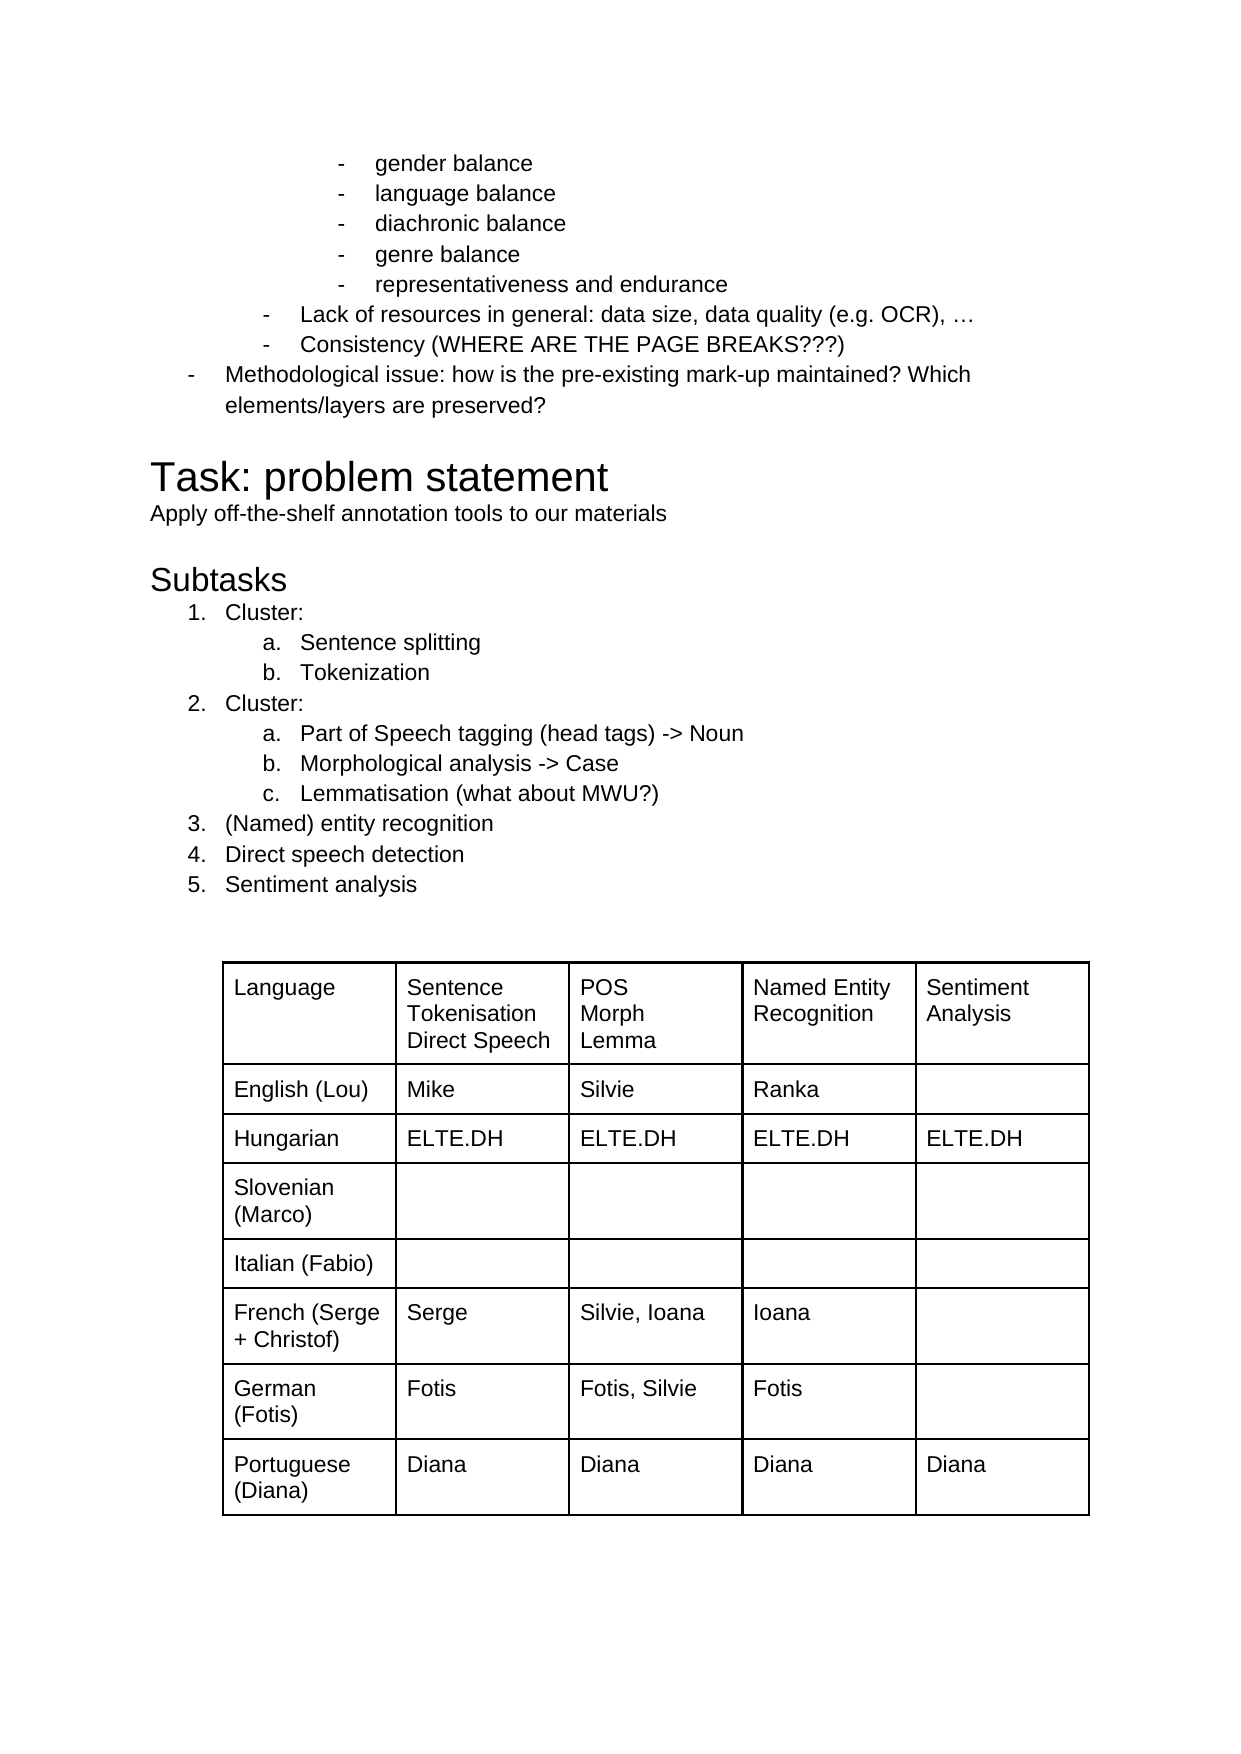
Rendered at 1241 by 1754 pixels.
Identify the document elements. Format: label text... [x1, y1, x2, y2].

subtitle Subtasks [150, 560, 1090, 599]
table_cell Fotis, Silvie [570, 1365, 741, 1438]
list Direct speech detection [187, 841, 1090, 867]
list Sentence splitting [262, 629, 1090, 655]
table_cell Serge [397, 1289, 568, 1362]
list language balance [337, 180, 1090, 207]
table_cell Diana [917, 1440, 1088, 1514]
table_cell ELTE.DH [570, 1115, 741, 1162]
table_cell [397, 1164, 568, 1237]
list Lemmatisation (what about MWU?) [262, 780, 1090, 806]
table_cell [917, 1065, 1088, 1113]
table_cell ELTE.DH [917, 1115, 1088, 1162]
table_cell Portuguese (Diana) [224, 1440, 395, 1514]
list Part of Speech tagging (head tags) -> Noun [262, 720, 1090, 746]
table_cell [744, 1164, 915, 1237]
table_cell [744, 1240, 915, 1287]
table_cell Hungarian [224, 1115, 395, 1162]
list Sentiment analysis [187, 871, 1090, 897]
table_cell [570, 1240, 741, 1287]
table_cell Ioana [744, 1289, 915, 1362]
table_cell Ranka [744, 1065, 915, 1113]
table_cell Diana [570, 1440, 741, 1514]
table_cell Silvie [570, 1065, 741, 1113]
list Cluster: [187, 599, 1090, 625]
table_header Language [224, 964, 395, 1063]
list Lack of resources in general: data size, data quality (e.g. OCR), … [262, 301, 1090, 327]
list Tokenization [262, 659, 1090, 686]
list Morphological analysis -> Case [262, 750, 1090, 776]
table_cell [917, 1365, 1088, 1438]
table_cell [917, 1240, 1088, 1287]
table_cell Fotis [744, 1365, 915, 1438]
table_header Sentence Tokenisation Direct Speech [397, 964, 568, 1063]
text Apply off-the-shelf annotation tools to our materials [150, 500, 1090, 526]
table_header Sentiment Analysis [917, 964, 1088, 1063]
table_cell Silvie, Ioana [570, 1289, 741, 1362]
table_cell Diana [397, 1440, 568, 1514]
list Methodological issue: how is the pre-existing mark-up maintained? Which elements/layers are preserved? [187, 361, 1090, 418]
table_cell [917, 1164, 1088, 1237]
list Cluster: [187, 689, 1090, 716]
table_cell Fotis [397, 1365, 568, 1438]
list gender balance [337, 150, 1090, 176]
list genre balance [337, 241, 1090, 267]
table_cell [917, 1289, 1088, 1362]
list diachronic balance [337, 210, 1090, 237]
list Consistency (WHERE ARE THE PAGE BREAKS???) [262, 331, 1090, 358]
table_header POS Morph Lemma [570, 964, 741, 1063]
table_cell ELTE.DH [397, 1115, 568, 1162]
table_cell Diana [744, 1440, 915, 1514]
table_cell [570, 1164, 741, 1237]
table_cell English (Lou) [224, 1065, 395, 1113]
table_cell Mike [397, 1065, 568, 1113]
list representativeness and endurance [337, 271, 1090, 297]
table_cell Italian (Fabio) [224, 1240, 395, 1287]
subtitle Task: problem statement [150, 452, 1090, 500]
table_cell German (Fotis) [224, 1365, 395, 1438]
list (Named) entity recognition [187, 810, 1090, 837]
table_cell ELTE.DH [744, 1115, 915, 1162]
table_cell Slovenian (Marco) [224, 1164, 395, 1237]
table_cell [397, 1240, 568, 1287]
table_header Named Entity Recognition [744, 964, 915, 1063]
table_cell French (Serge + Christof) [224, 1289, 395, 1362]
